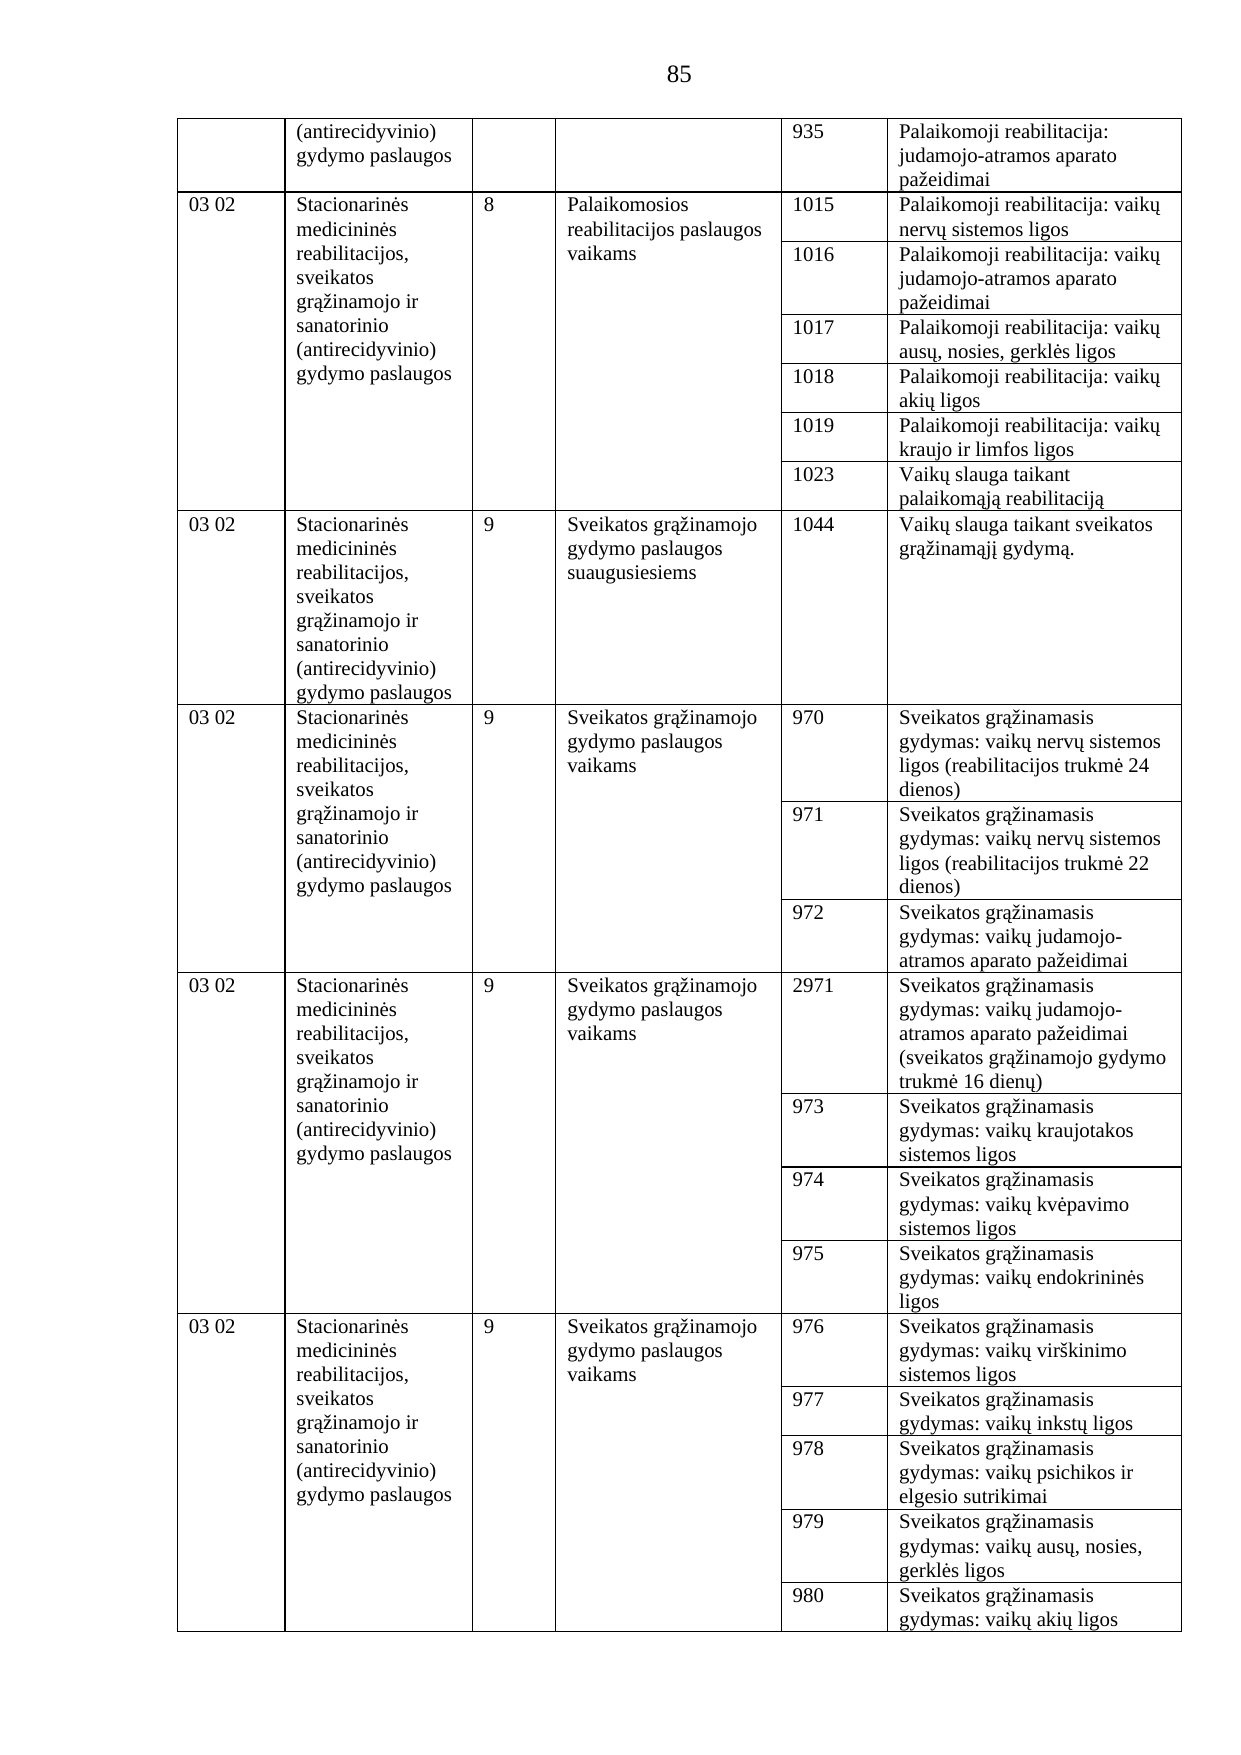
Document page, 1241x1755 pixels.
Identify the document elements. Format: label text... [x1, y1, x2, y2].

table_cell 1023 [782, 462, 887, 510]
table_cell 9 [473, 511, 555, 704]
table_cell Sveikatos grąžinamojo gydymo paslaugos suaugusiesiems [556, 511, 781, 704]
table_cell Sveikatos grąžinamasis gydymas: vaikų nervų sistemos ligos (reabilitacijos trukmė 22 dienos) [888, 802, 1181, 898]
table_cell 980 [782, 1583, 887, 1631]
table_cell Sveikatos grąžinamasis gydymas: vaikų endokrininės ligos [888, 1241, 1181, 1313]
table_cell 1017 [782, 315, 887, 363]
table_cell 2971 [782, 973, 887, 1093]
table_cell Palaikomoji reabilitacija: vaikų akių ligos [888, 364, 1181, 412]
table_cell Stacionarinės medicininės reabilitacijos, sveikatos grąžinamojo ir sanatorinio (antirecidyvinio) gydymo paslaugos [286, 511, 472, 704]
table_cell 03 02 [178, 193, 284, 510]
table_cell 970 [782, 705, 887, 801]
table_cell (antirecidyvinio) gydymo paslaugos [286, 119, 472, 191]
table_cell 03 02 [178, 1314, 284, 1631]
table_cell 03 02 [178, 973, 284, 1313]
table_cell 9 [473, 1314, 555, 1631]
table_cell 977 [782, 1387, 887, 1435]
table_cell 979 [782, 1510, 887, 1582]
table_cell Sveikatos grąžinamasis gydymas: vaikų judamojo-atramos aparato pažeidimai (sveikatos grąžinamojo gydymo trukmė 16 dienų) [888, 973, 1181, 1093]
table_cell Sveikatos grąžinamojo gydymo paslaugos vaikams [556, 705, 781, 972]
table_cell Vaikų slauga taikant palaikomąją reabilitaciją [888, 462, 1181, 510]
table_cell Palaikomoji reabilitacija: judamojo-atramos aparato pažeidimai [888, 119, 1181, 191]
table_cell [556, 119, 781, 191]
table_cell 1019 [782, 413, 887, 461]
table_cell 9 [473, 705, 555, 972]
table_cell 9 [473, 973, 555, 1313]
table_cell 976 [782, 1314, 887, 1386]
table_cell 972 [782, 900, 887, 972]
table_cell Sveikatos grąžinamojo gydymo paslaugos vaikams [556, 1314, 781, 1631]
table_cell Palaikomosios reabilitacijos paslaugos vaikams [556, 193, 781, 510]
table_cell 1018 [782, 364, 887, 412]
table_cell Sveikatos grąžinamasis gydymas: vaikų nervų sistemos ligos (reabilitacijos trukmė 24 dienos) [888, 705, 1181, 801]
table_cell [178, 119, 284, 191]
table_cell Palaikomoji reabilitacija: vaikų judamojo-atramos aparato pažeidimai [888, 242, 1181, 314]
table_cell Stacionarinės medicininės reabilitacijos, sveikatos grąžinamojo ir sanatorinio (antirecidyvinio) gydymo paslaugos [286, 973, 472, 1313]
table_cell 03 02 [178, 705, 284, 972]
table_cell Sveikatos grąžinamasis gydymas: vaikų ausų, nosies, gerklės ligos [888, 1510, 1181, 1582]
table_cell Sveikatos grąžinamasis gydymas: vaikų akių ligos [888, 1583, 1181, 1631]
table_cell Stacionarinės medicininės reabilitacijos, sveikatos grąžinamojo ir sanatorinio (antirecidyvinio) gydymo paslaugos [286, 705, 472, 972]
table_cell [473, 119, 555, 191]
table_cell Sveikatos grąžinamasis gydymas: vaikų inkstų ligos [888, 1387, 1181, 1435]
table_cell 973 [782, 1094, 887, 1166]
table_cell Sveikatos grąžinamasis gydymas: vaikų kraujotakos sistemos ligos [888, 1094, 1181, 1166]
table_cell Vaikų slauga taikant sveikatos grąžinamąjį gydymą. [888, 511, 1181, 704]
table_cell 1016 [782, 242, 887, 314]
table_cell Sveikatos grąžinamojo gydymo paslaugos vaikams [556, 973, 781, 1313]
table_cell Palaikomoji reabilitacija: vaikų kraujo ir limfos ligos [888, 413, 1181, 461]
table_cell Stacionarinės medicininės reabilitacijos, sveikatos grąžinamojo ir sanatorinio (antirecidyvinio) gydymo paslaugos [286, 1314, 472, 1631]
table_cell Palaikomoji reabilitacija: vaikų ausų, nosies, gerklės ligos [888, 315, 1181, 363]
table_cell Sveikatos grąžinamasis gydymas: vaikų kvėpavimo sistemos ligos [888, 1168, 1181, 1239]
table_cell 03 02 [178, 511, 284, 704]
table_cell Sveikatos grąžinamasis gydymas: vaikų virškinimo sistemos ligos [888, 1314, 1181, 1386]
table_cell 971 [782, 802, 887, 898]
table_cell Stacionarinės medicininės reabilitacijos, sveikatos grąžinamojo ir sanatorinio (antirecidyvinio) gydymo paslaugos [286, 193, 472, 510]
table_cell 975 [782, 1241, 887, 1313]
table_cell 978 [782, 1436, 887, 1508]
table_cell Sveikatos grąžinamasis gydymas: vaikų psichikos ir elgesio sutrikimai [888, 1436, 1181, 1508]
table_cell 1015 [782, 193, 887, 241]
table_cell Sveikatos grąžinamasis gydymas: vaikų judamojo-atramos aparato pažeidimai [888, 900, 1181, 972]
table_cell 935 [782, 119, 887, 191]
table_cell 8 [473, 193, 555, 510]
table_cell Palaikomoji reabilitacija: vaikų nervų sistemos ligos [888, 193, 1181, 241]
table_cell 1044 [782, 511, 887, 704]
table_cell 974 [782, 1168, 887, 1239]
